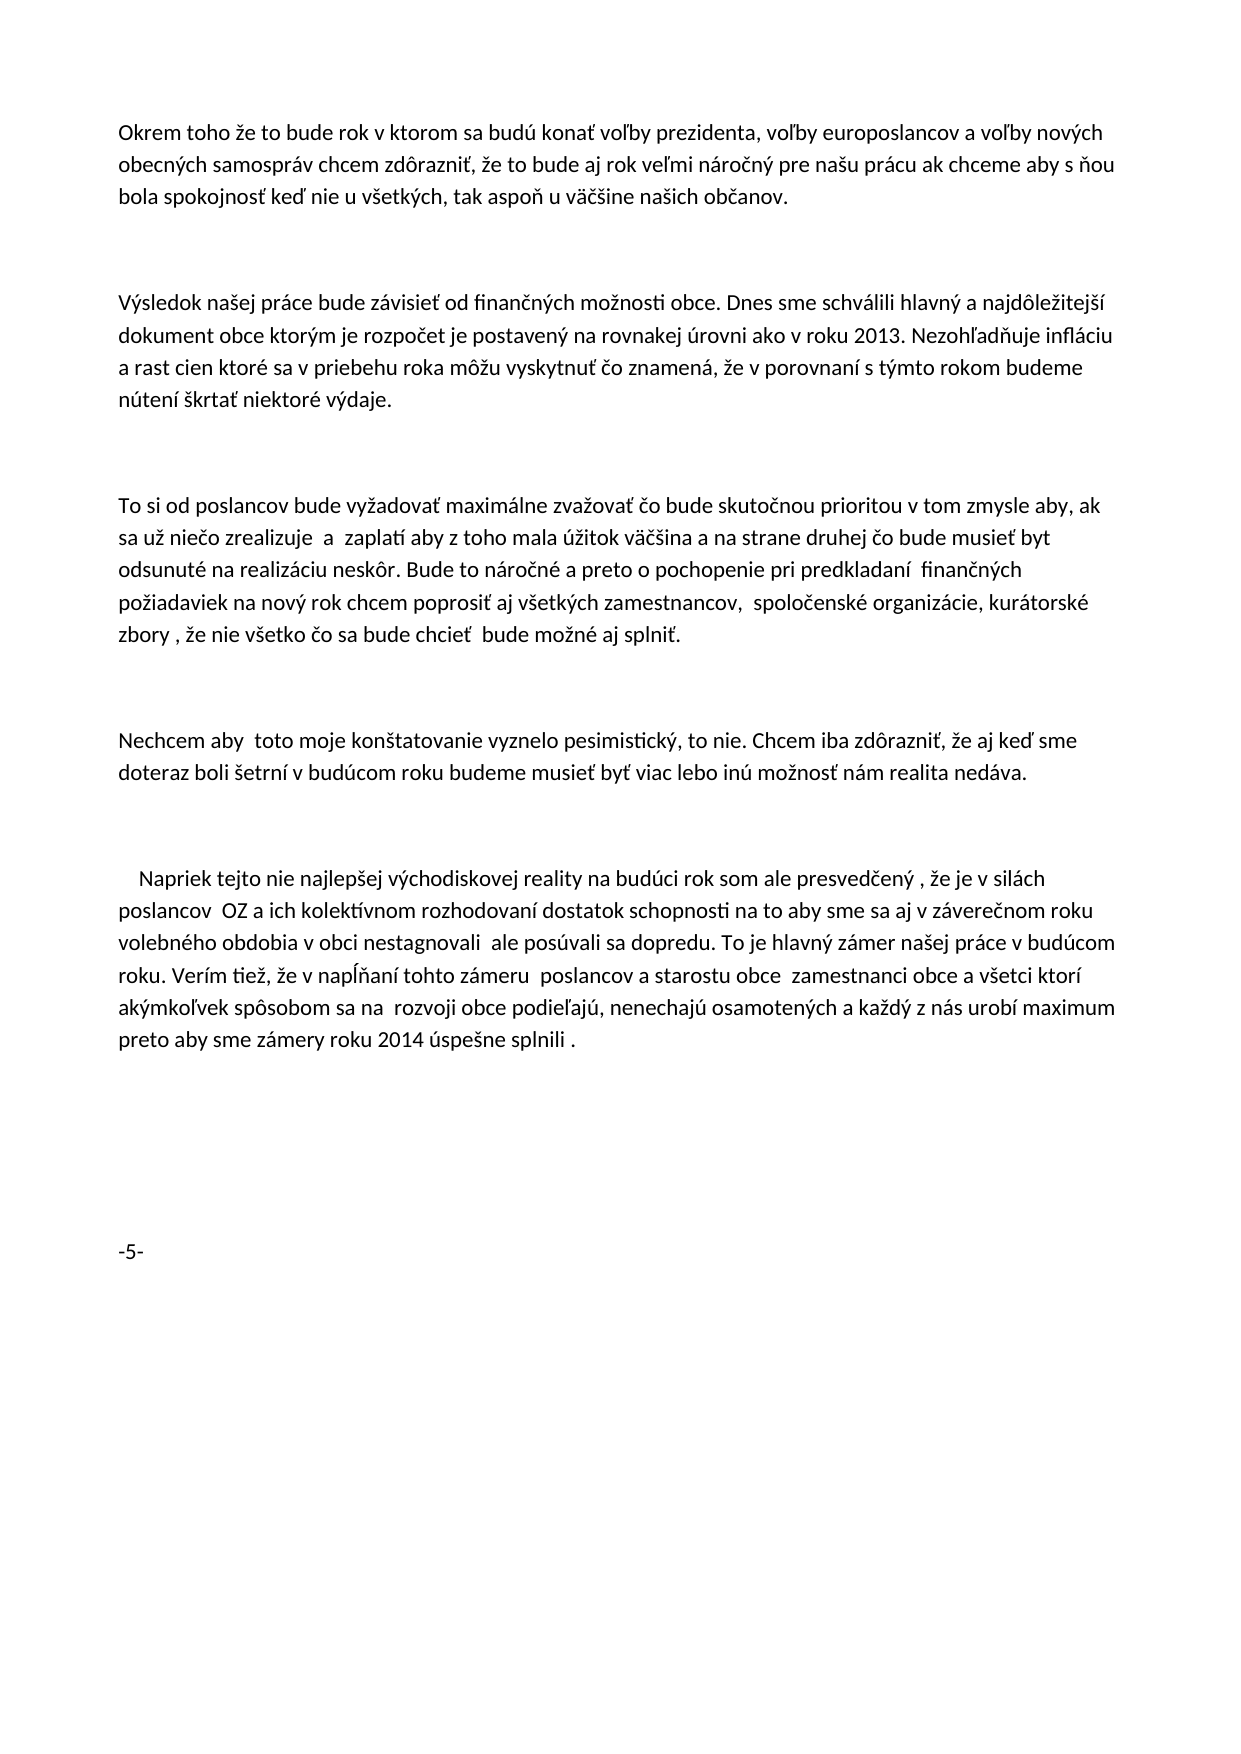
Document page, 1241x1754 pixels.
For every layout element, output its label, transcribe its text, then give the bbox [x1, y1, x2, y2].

text Okrem toho že to bude rok v ktorom sa budú konať voľby prezidenta, voľby europoslancov a voľby nových obecných samospráv chcem zdôrazniť, že to bude aj rok veľmi náročný pre našu prácu ak chceme aby s ňou bola spokojnosť keď nie u všetkých, tak aspoň u väčšine našich občanov. [118, 118, 1122, 211]
text -5- [118, 1237, 1122, 1265]
text Nechcem aby toto moje konštatovanie vyznelo pesimistický, to nie. Chcem iba zdôrazniť, že aj keď sme doteraz boli šetrní v budúcom roku budeme musieť byť viac lebo inú možnosť nám realita nedáva. [118, 726, 1122, 786]
text Napriek tejto nie najlepšej východiskovej reality na budúci rok som ale presvedčený , že je v silách poslancov OZ a ich kolektívnom rozhodovaní dostatok schopnosti na to aby sme sa aj v záverečnom roku volebného obdobia v obci nestagnovali ale posúvali sa dopredu. To je hlavný zámer našej práce v budúcom roku. Verím tiež, že v napĺňaní tohto zámeru poslancov a starostu obce zamestnanci obce a všetci ktorí akýmkoľvek spôsobom sa na rozvoji obce podieľajú, nenechajú osamotených a každý z nás urobí maximum preto aby sme zámery roku 2014 úspešne splnili . [118, 864, 1122, 1053]
text Výsledok našej práce bude závisieť od finančných možnosti obce. Dnes sme schválili hlavný a najdôležitejší dokument obce ktorým je rozpočet je postavený na rovnakej úrovni ako v roku 2013. Nezohľadňuje infláciu a rast cien ktoré sa v priebehu roka môžu vyskytnuť čo znamená, že v porovnaní s týmto rokom budeme nútení škrtať niektoré výdaje. [118, 288, 1122, 413]
text To si od poslancov bude vyžadovať maximálne zvažovať čo bude skutočnou prioritou v tom zmysle aby, ak sa už niečo zrealizuje a zaplatí aby z toho mala úžitok väčšina a na strane druhej čo bude musieť byt odsunuté na realizáciu neskôr. Bude to náročné a preto o pochopenie pri predkladaní finančných požiadaviek na nový rok chcem poprosiť aj všetkých zamestnancov, spoločenské organizácie, kurátorské zbory , že nie všetko čo sa bude chcieť bude možné aj splniť. [118, 491, 1122, 648]
